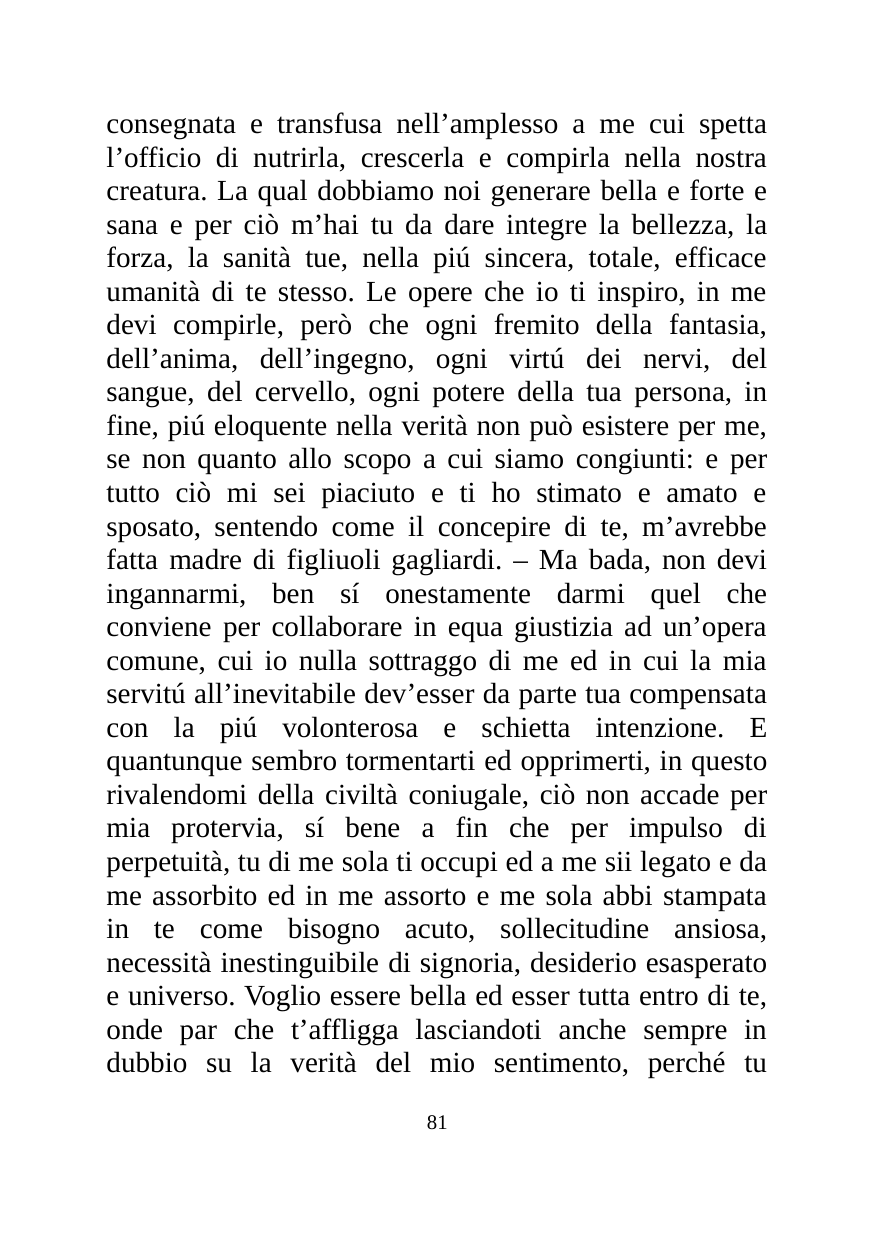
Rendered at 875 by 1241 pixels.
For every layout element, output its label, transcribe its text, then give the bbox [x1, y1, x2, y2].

text consegnata e transfusa nell’amplesso a me cui spetta l’officio di nutrirla, crescerla e compirla nella nostra creatura. La qual dobbiamo noi generare bella e forte e sana e per ciò m’hai tu da dare integre la bellezza, la forza, la sanità tue, nella piú sincera, totale, efficace umanità di te stesso. Le opere che io ti inspiro, in me devi compirle, però che ogni fremito della fantasia, dell’anima, dell’ingegno, ogni virtú dei nervi, del sangue, del cervello, ogni potere della tua persona, in fine, piú eloquente nella verità non può esistere per me, se non quanto allo scopo a cui siamo congiunti: e per tutto ciò mi sei piaciuto e ti ho stimato e amato e sposato, sentendo come il concepire di te, m’avrebbe fatta madre di figliuoli gagliardi. – Ma bada, non devi ingannarmi, ben sí onestamente darmi quel che conviene per collaborare in equa giustizia ad un’opera comune, cui io nulla sottraggo di me ed in cui la mia servitú all’inevitabile dev’esser da parte tua compensata con la piú volonterosa e schietta intenzione. E quantunque sembro tormentarti ed opprimerti, in questo rivalendomi della civiltà coniugale, ciò non accade per mia protervia, sí bene a fin che per impulso di perpetuità, tu di me sola ti occupi ed a me sii legato e da me assorbito ed in me assorto e me sola abbi stampata in te come bisogno acuto, sollecitudine ansiosa, necessità inestinguibile di signoria, desiderio esasperato e universo. Voglio essere bella ed esser tutta entro di te, onde par che t’affligga lasciandoti anche sempre in dubbio su la verità del mio sentimento, perché tu [106, 106, 768, 1079]
